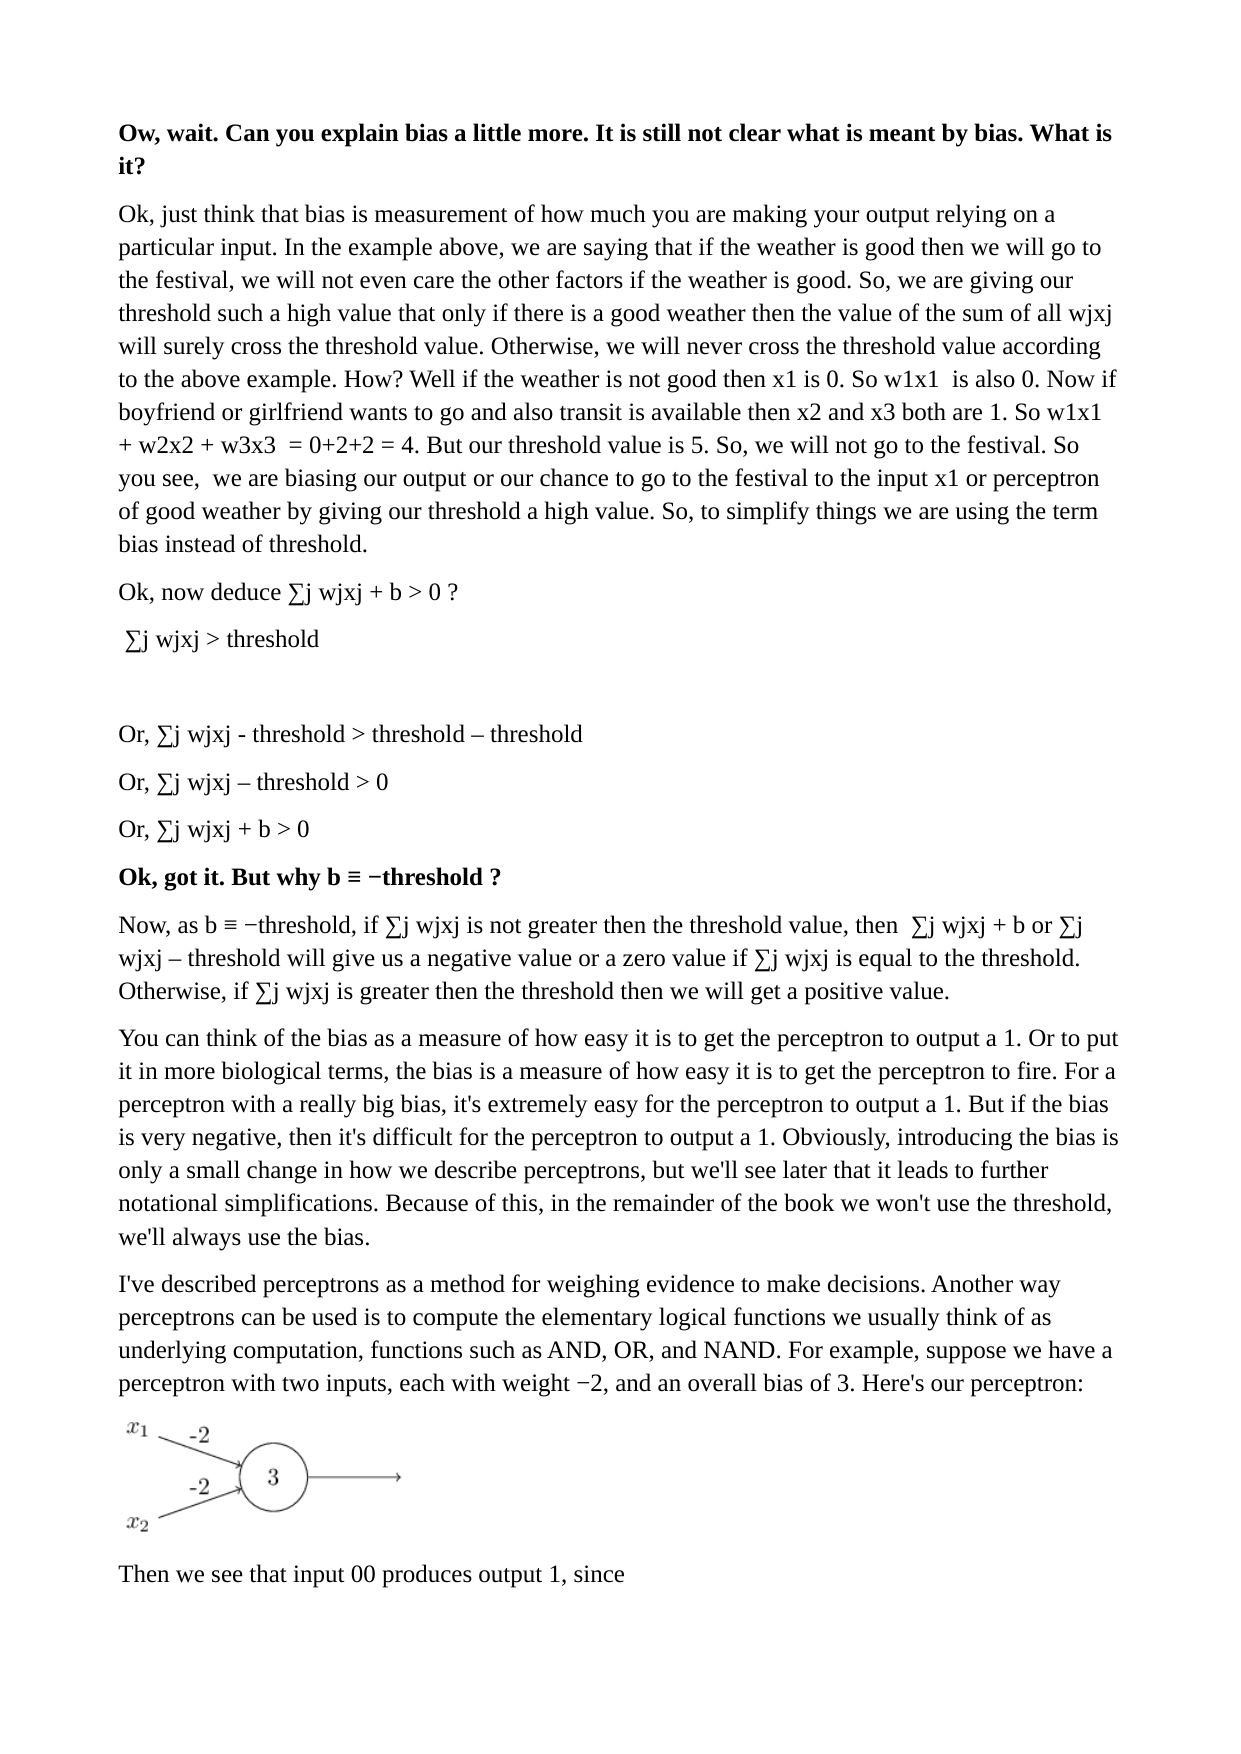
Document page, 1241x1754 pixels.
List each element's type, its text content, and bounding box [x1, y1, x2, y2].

text Or, ∑j wjxj – threshold > 0 [118, 767, 1122, 796]
text Now, as b ≡ −threshold, if ∑j wjxj is not greater then the threshold value, then ∑j wjxj + b or ∑j wjxj – threshold will give us a negative value or a zero value if ∑j wjxj is equal to the threshold. Otherwise, if ∑j wjxj is greater then the threshold then we will get a positive value. [118, 910, 1122, 1004]
text ∑j wjxj > threshold [118, 624, 1122, 653]
text Ok, now deduce ∑j wjxj + b > 0 ? [118, 577, 1122, 605]
text Ok, just think that bias is measurement of how much you are making your output relying on a particular input. In the example above, we are saying that if the weather is good then we will go to the festival, we will not even care the other factors if the weather is good. So, we are giving our threshold such a high value that only if there is a good weather then the value of the sum of all wjxj will surely cross the threshold value. Otherwise, we will never cross the threshold value according to the above example. How? Well if the weather is not good then x1 is 0. So w1x1 is also 0. Now if boyfriend or girlfriend wants to go and also transit is available then x2 and x3 both are 1. So w1x1 + w2x2 + w3x3 = 0+2+2 = 4. But our threshold value is 5. So, we will not go to the festival. So you see, we are biasing our output or our chance to go to the festival to the input x1 or perceptron of good weather by giving our threshold a high value. So, to simplify things we are using the term bias instead of threshold. [118, 199, 1122, 558]
text I've described perceptrons as a method for weighing evidence to make decisions. Another way perceptrons can be used is to compute the elementary logical functions we usually think of as underlying computation, functions such as AND, OR, and NAND. For example, suppose we have a perceptron with two inputs, each with weight −2, and an overall bias of 3. Here's our perceptron: [118, 1269, 1122, 1397]
text Or, ∑j wjxj + b > 0 [118, 814, 1122, 843]
text Ow, wait. Can you explain bias a little more. It is still not clear what is meant by bias. What is it? [118, 118, 1122, 180]
text You can think of the bias as a measure of how easy it is to get the perceptron to output a 1. Or to put it in more biological terms, the bias is a measure of how easy it is to get the perceptron to fire. For a perceptron with a really big bias, it's extremely easy for the perceptron to output a 1. But if the bias is very negative, then it's difficult for the perceptron to output a 1. Obviously, introducing the bias is only a small change in how we describe perceptrons, but we'll see later that it leads to further notational simplifications. Because of this, in the remainder of the book we won't use the threshold, we'll always use the bias. [118, 1023, 1122, 1250]
text Ok, got it. But why b ≡ −threshold ? [118, 862, 1122, 891]
picture [118, 1415, 417, 1540]
text Or, ∑j wjxj - threshold > threshold – threshold [118, 719, 1122, 748]
text Then we see that input 00 produces output 1, since [118, 1559, 1122, 1587]
